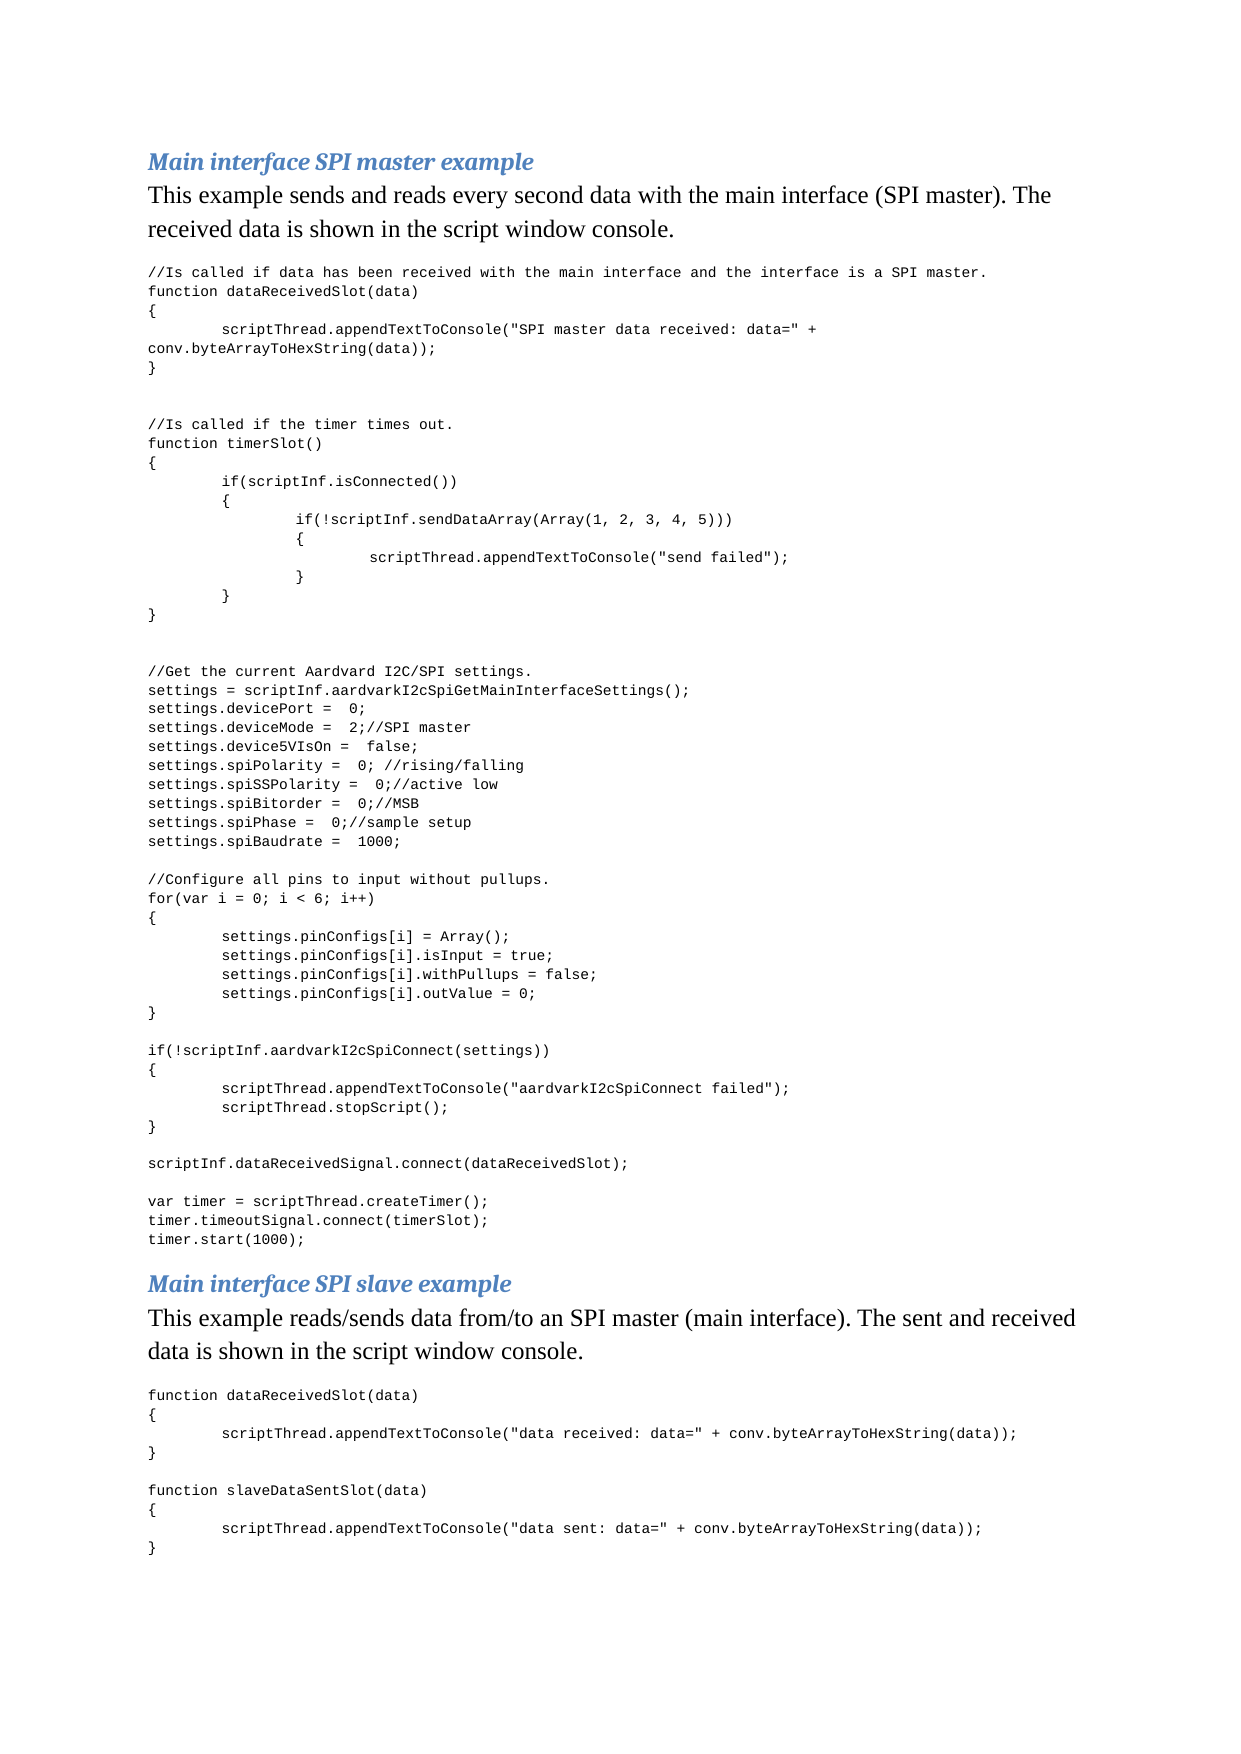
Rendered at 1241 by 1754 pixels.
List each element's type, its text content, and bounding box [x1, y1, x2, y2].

text settings.pinConfigs[i].outValue = 0; [148, 986, 1093, 1003]
text scriptThread.appendTextToConsole("SPI master data received: data=" + conv.byteArrayToHexString(data)); [148, 322, 1093, 358]
text } [148, 607, 1093, 623]
text } [148, 588, 1093, 604]
text settings.spiPolarity = 0; //rising/falling [148, 758, 1093, 775]
text } [148, 360, 1093, 377]
text } [148, 1005, 1093, 1022]
text if(scriptInf.isConnected()) [148, 474, 1093, 491]
subtitle Main interface SPI master example [148, 148, 1093, 176]
text if(!scriptInf.aardvarkI2cSpiConnect(settings)) [148, 1043, 1093, 1059]
text settings.device5VIsOn = false; [148, 739, 1093, 756]
text timer.timeoutSignal.connect(timerSlot); [148, 1213, 1093, 1230]
text settings.pinConfigs[i].withPullups = false; [148, 967, 1093, 984]
text settings.spiBitorder = 0;//MSB [148, 796, 1093, 813]
text settings.spiBaudrate = 1000; [148, 834, 1093, 851]
text //Get the current Aardvard I2C/SPI settings. [148, 664, 1093, 680]
text { [148, 1062, 1093, 1078]
text scriptThread.appendTextToConsole("send failed"); [148, 550, 1093, 567]
text } [148, 1540, 1093, 1557]
subtitle Main interface SPI slave example [148, 1270, 1093, 1299]
text //Is called if data has been received with the main interface and the interface is a SPI master. [148, 266, 1093, 282]
text function dataReceivedSlot(data) [148, 284, 1093, 301]
text //Configure all pins to input without pullups. [148, 872, 1093, 889]
text { [148, 455, 1093, 472]
text { [148, 910, 1093, 927]
text scriptThread.stopScript(); [148, 1100, 1093, 1116]
text { [148, 303, 1093, 320]
text { [148, 1407, 1093, 1424]
text settings.pinConfigs[i].isInput = true; [148, 948, 1093, 965]
text settings.devicePort = 0; [148, 702, 1093, 718]
text { [148, 493, 1093, 510]
text function slaveDataSentSlot(data) [148, 1483, 1093, 1500]
text settings.pinConfigs[i] = Array(); [148, 929, 1093, 946]
text { [148, 1502, 1093, 1519]
text } [148, 1119, 1093, 1135]
text scriptThread.appendTextToConsole("data sent: data=" + conv.byteArrayToHexString(data)); [148, 1521, 1093, 1538]
text function dataReceivedSlot(data) [148, 1388, 1093, 1405]
text var timer = scriptThread.createTimer(); [148, 1194, 1093, 1211]
text This example sends and reads every second data with the main interface (SPI master). The received data is shown in the script window console. [148, 181, 1093, 242]
text timer.start(1000); [148, 1232, 1093, 1249]
text This example reads/sends data from/to an SPI master (main interface). The sent and received data is shown in the script window console. [148, 1303, 1093, 1365]
text scriptInf.dataReceivedSignal.connect(dataReceivedSlot); [148, 1157, 1093, 1173]
text if(!scriptInf.sendDataArray(Array(1, 2, 3, 4, 5))) [148, 512, 1093, 529]
text settings = scriptInf.aardvarkI2cSpiGetMainInterfaceSettings(); [148, 683, 1093, 699]
text settings.spiPhase = 0;//sample setup [148, 815, 1093, 832]
text for(var i = 0; i < 6; i++) [148, 891, 1093, 908]
text settings.deviceMode = 2;//SPI master [148, 721, 1093, 737]
text { [148, 531, 1093, 548]
text scriptThread.appendTextToConsole("data received: data=" + conv.byteArrayToHexString(data)); [148, 1426, 1093, 1443]
text } [148, 569, 1093, 586]
text } [148, 1445, 1093, 1462]
text scriptThread.appendTextToConsole("aardvarkI2cSpiConnect failed"); [148, 1081, 1093, 1097]
text //Is called if the timer times out. [148, 417, 1093, 434]
text settings.spiSSPolarity = 0;//active low [148, 777, 1093, 794]
text function timerSlot() [148, 436, 1093, 453]
